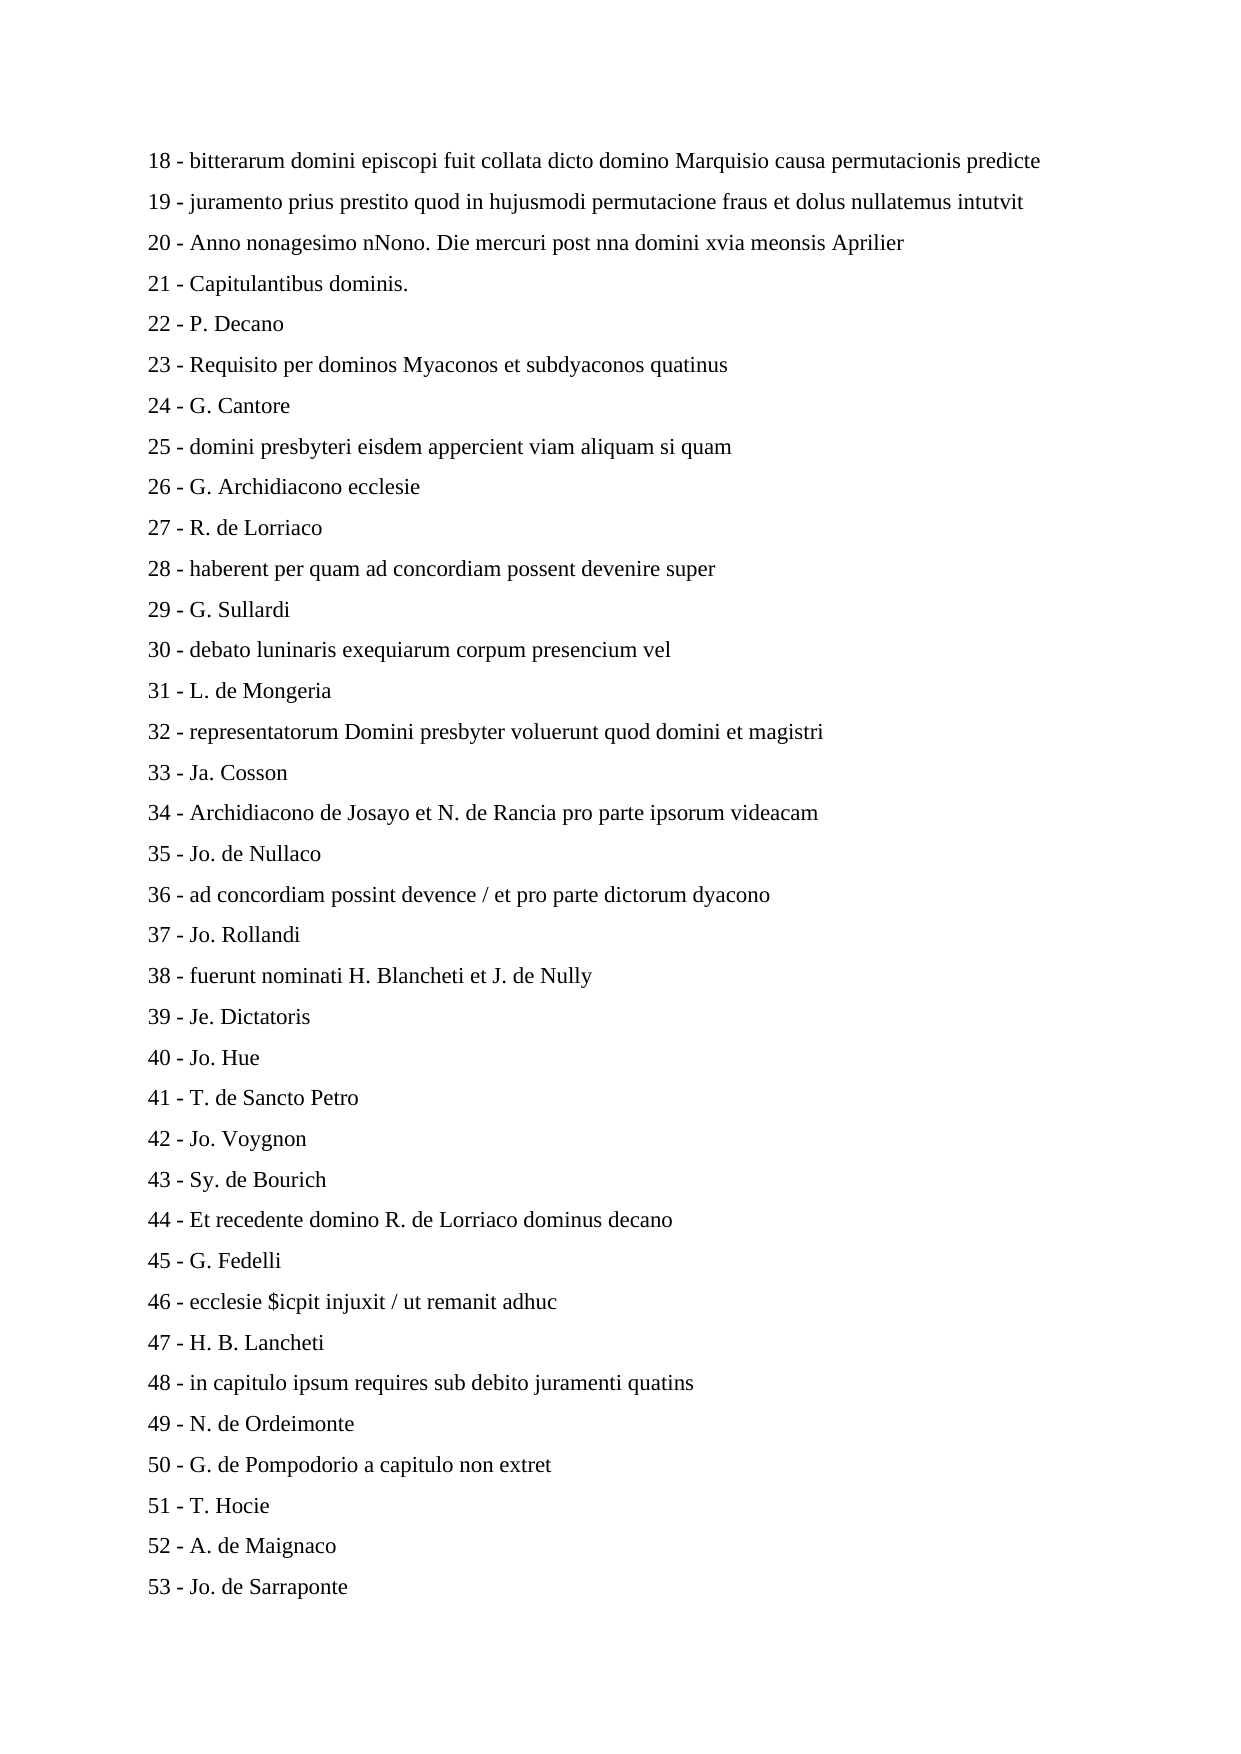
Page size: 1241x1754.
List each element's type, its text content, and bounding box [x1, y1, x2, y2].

text 44 - Et recedente domino R. de Lorriaco dominus decano [148, 1207, 1093, 1233]
text 46 - ecclesie $icpit injuxit / ut remanit adhuc [148, 1288, 1093, 1314]
text 37 - Jo. Rollandi [148, 921, 1093, 948]
text 30 - debato luninaris exequiarum corpum presencium vel [148, 636, 1093, 663]
text 40 - Jo. Hue [148, 1044, 1093, 1070]
text 38 - fuerunt nominati H. Blancheti et J. de Nully [148, 962, 1093, 988]
text 53 - Jo. de Sarraponte [148, 1573, 1093, 1599]
text 23 - Requisito per dominos Myaconos et subdyaconos quatinus [148, 351, 1093, 378]
text 32 - representatorum Domini presbyter voluerunt quod domini et magistri [148, 718, 1093, 744]
text 43 - Sy. de Bourich [148, 1166, 1093, 1192]
text 52 - A. de Maignaco [148, 1532, 1093, 1559]
text 20 - Anno nonagesimo nNono. Die mercuri post nna domini xvia meonsis Aprilier [148, 229, 1093, 255]
text 41 - T. de Sancto Petro [148, 1084, 1093, 1111]
text 29 - G. Sullardi [148, 596, 1093, 622]
text 19 - juramento prius prestito quod in hujusmodi permutacione fraus et dolus nullatemus intutvit [148, 188, 1093, 215]
text 45 - G. Fedelli [148, 1247, 1093, 1274]
text 33 - Ja. Cosson [148, 758, 1093, 785]
text 34 - Archidiacono de Josayo et N. de Rancia pro parte ipsorum videacam [148, 799, 1093, 826]
text 18 - bitterarum domini episcopi fuit collata dicto domino Marquisio causa permutacionis predicte [148, 148, 1093, 174]
text 25 - domini presbyteri eisdem appercient viam aliquam si quam [148, 433, 1093, 459]
text 51 - T. Hocie [148, 1492, 1093, 1518]
text 50 - G. de Pompodorio a capitulo non extret [148, 1451, 1093, 1477]
text 26 - G. Archidiacono ecclesie [148, 473, 1093, 500]
text 27 - R. de Lorriaco [148, 514, 1093, 541]
text 28 - haberent per quam ad concordiam possent devenire super [148, 555, 1093, 581]
text 49 - N. de Ordeimonte [148, 1410, 1093, 1437]
text 47 - H. B. Lancheti [148, 1329, 1093, 1355]
text 21 - Capitulantibus dominis. [148, 270, 1093, 296]
text 36 - ad concordiam possint devence / et pro parte dictorum dyacono [148, 881, 1093, 907]
text 48 - in capitulo ipsum requires sub debito juramenti quatins [148, 1369, 1093, 1396]
text 24 - G. Cantore [148, 392, 1093, 418]
text 31 - L. de Mongeria [148, 677, 1093, 703]
text 39 - Je. Dictatoris [148, 1003, 1093, 1029]
text 42 - Jo. Voygnon [148, 1125, 1093, 1151]
text 35 - Jo. de Nullaco [148, 840, 1093, 866]
text 22 - P. Decano [148, 311, 1093, 337]
